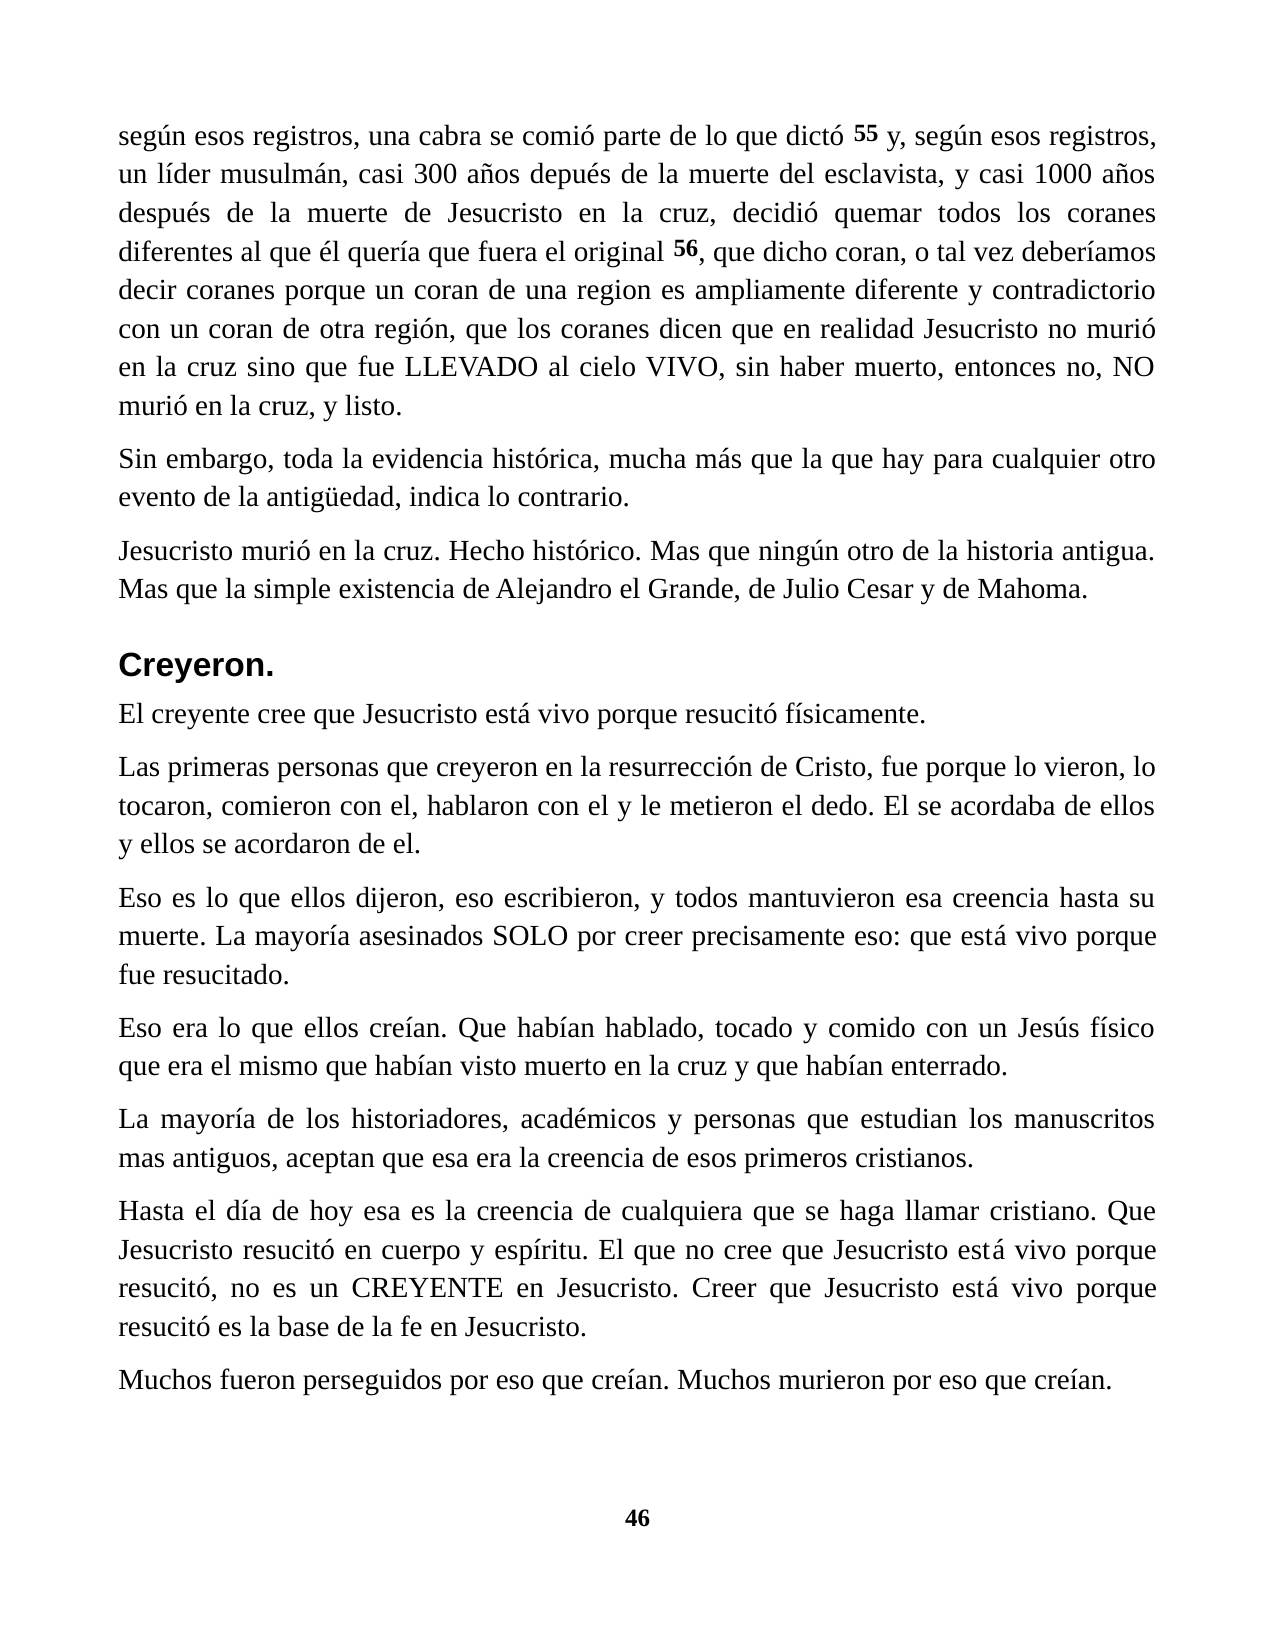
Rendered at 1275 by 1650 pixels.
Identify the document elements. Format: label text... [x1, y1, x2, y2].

text Hasta el día de hoy esa es la creencia de cualquiera que se haga llamar cristiano. Que Jesucristo resucitó en cuerpo y espíritu. El que no cree que Jesucristo está vivo porque resucitó, no es un CREYENTE en Jesucristo. Creer que Jesucristo está vivo porque resucitó es la base de la fe en Jesucristo. [118, 1193, 1157, 1342]
text Jesucristo murió en la cruz. Hecho histórico. Mas que ningún otro de la historia antigua. Mas que la simple existencia de Alejandro el Grande, de Julio Cesar y de Mahoma. [118, 533, 1157, 605]
text Eso es lo que ellos dijeron, eso escribieron, y todos mantuvieron esa creencia hasta su muerte. La mayoría asesinados SOLO por creer precisamente eso: que está vivo porque fue resucitado. [118, 880, 1157, 990]
text El creyente cree que Jesucristo está vivo porque resucitó físicamente. [118, 696, 1157, 730]
subtitle Creyeron. [118, 645, 1157, 684]
text Muchos fueron perseguidos por eso que creían. Muchos murieron por eso que creían. [118, 1362, 1157, 1396]
text según esos registros, una cabra se comió parte de lo que dictó y, según esos registros, un líder musulmán, casi 300 años depués de la muerte del esclavista, y casi 1000 años después de la muerte de Jesucristo en la cruz, decidió quemar todos los coranes diferentes al que él quería que fuera el original , que dicho coran, o tal vez deberíamos decir coranes porque un coran de una region es ampliamente diferente y contradictorio con un coran de otra región, que los coranes dicen que en realidad Jesucristo no murió en la cruz sino que fue LLEVADO al cielo VIVO, sin haber muerto, entonces no, NO murió en la cruz, y listo. [118, 118, 1157, 421]
text Sin embargo, toda la evidencia histórica, mucha más que la que hay para cualquier otro evento de la antigüedad, indica lo contrario. [118, 441, 1157, 513]
text La mayoría de los historiadores, académicos y personas que estudian los manuscritos mas antiguos, aceptan que esa era la creencia de esos primeros cristianos. [118, 1102, 1157, 1174]
text Eso era lo que ellos creían. Que habían hablado, tocado y comido con un Jesús físico que era el mismo que habían visto muerto en la cruz y que habían enterrado. [118, 1010, 1157, 1082]
text Las primeras personas que creyeron en la resurrección de Cristo, fue porque lo vieron, lo tocaron, comieron con el, hablaron con el y le metieron el dedo. El se acordaba de ellos y ellos se acordaron de el. [118, 749, 1157, 860]
